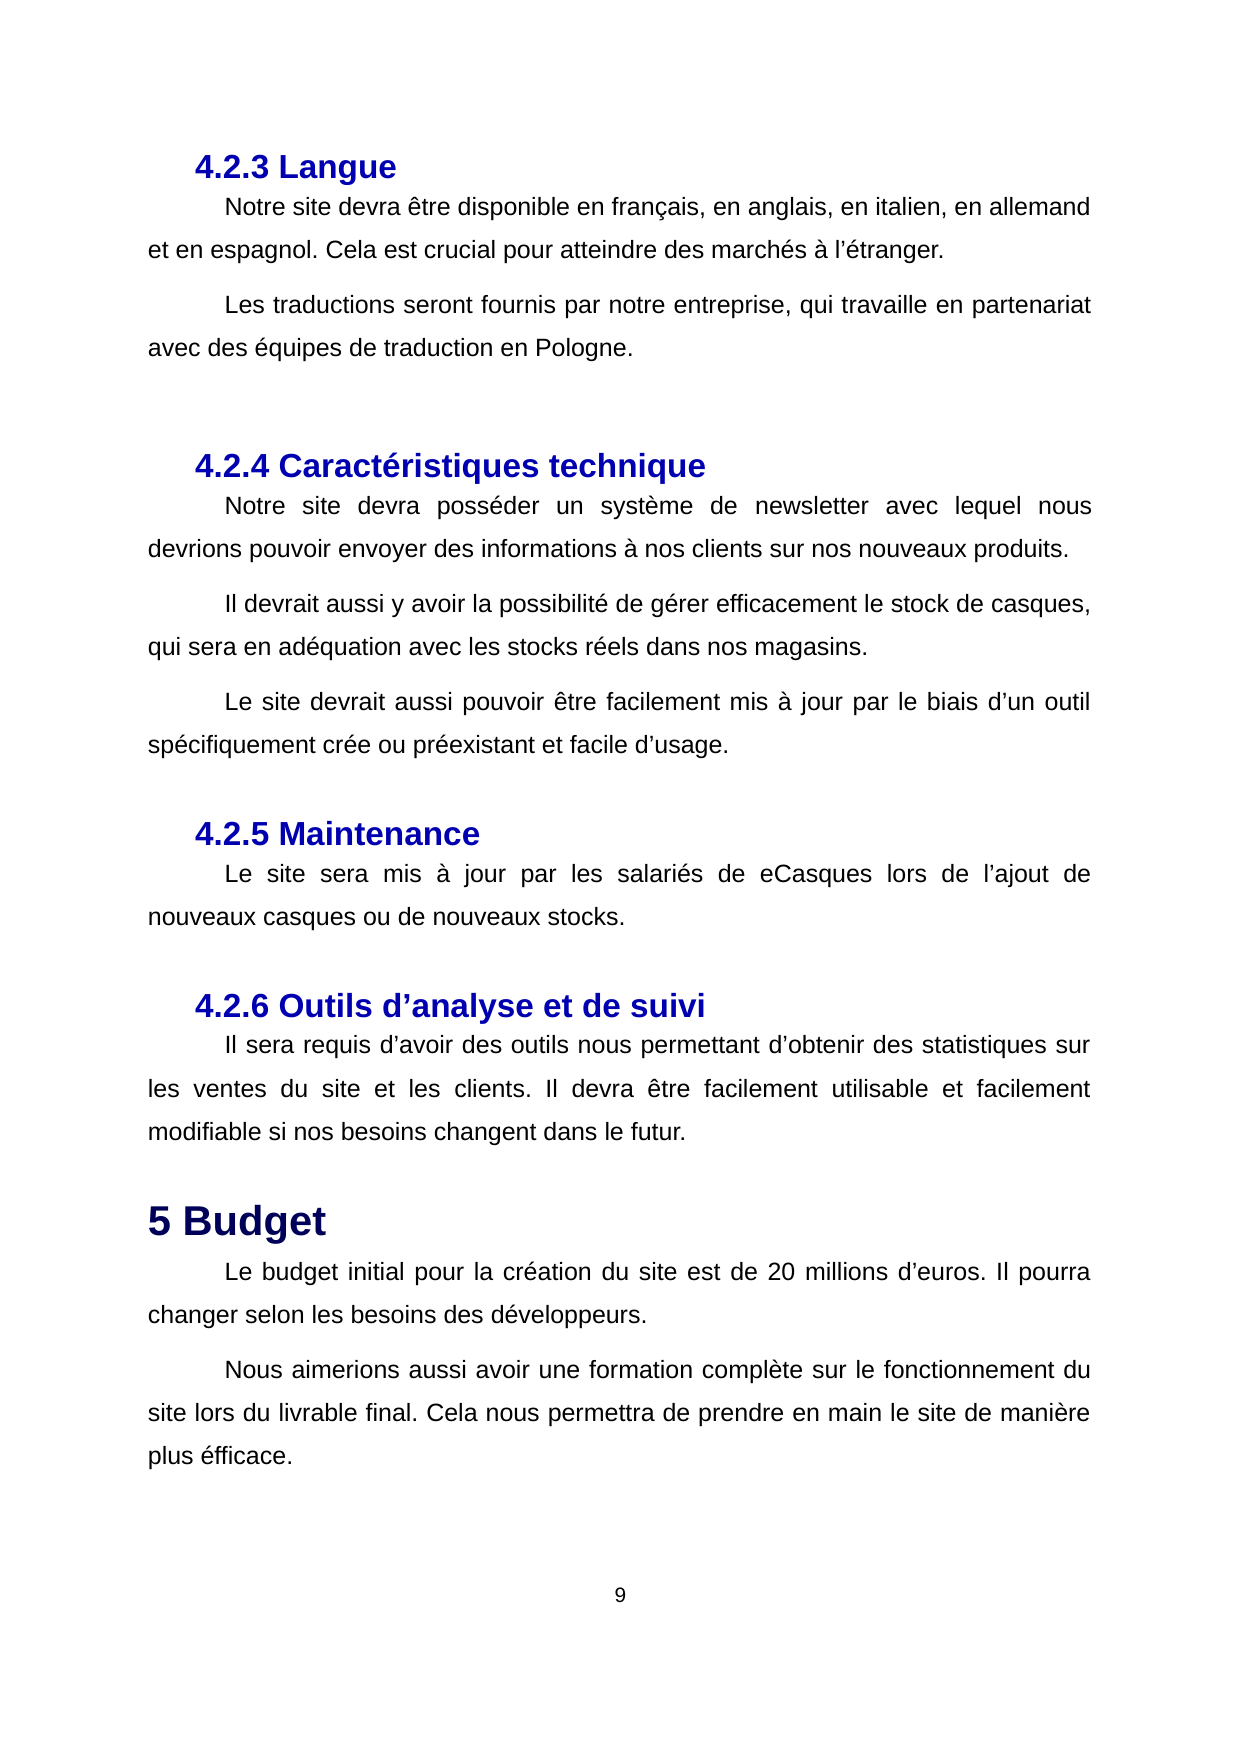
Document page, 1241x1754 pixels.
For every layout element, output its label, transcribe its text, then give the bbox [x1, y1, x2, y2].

text Le site devrait aussi pouvoir être facilement mis à jour par le biais d’un outil spécifiquement crée ou préexistant et facile d’usage. [148, 687, 1093, 758]
text Notre site devra posséder un système de newsletter avec lequel nous devrions pouvoir envoyer des informations à nos clients sur nos nouveaux produits. [148, 491, 1093, 562]
text Les traductions seront fournis par notre entreprise, qui travaille en partenariat avec des équipes de traduction en Pologne. [148, 290, 1093, 362]
text Notre site devra être disponible en français, en anglais, en italien, en allemand et en espagnol. Cela est crucial pour atteindre des marchés à l’étranger. [148, 192, 1093, 264]
subtitle Budget [148, 1197, 1093, 1244]
subtitle Maintenance [148, 814, 1093, 853]
subtitle Caractéristiques technique [148, 446, 1093, 485]
text Il sera requis d’avoir des outils nous permettant d’obtenir des statistiques sur les ventes du site et les clients. Il devra être facilement utilisable et facilement modifiable si nos besoins changent dans le futur. [148, 1030, 1093, 1145]
subtitle Outils d’analyse et de suivi [148, 986, 1093, 1024]
subtitle Langue [148, 148, 1093, 186]
text Le budget initial pour la création du site est de 20 millions d’euros. Il pourra changer selon les besoins des développeurs. [148, 1257, 1093, 1329]
text Nous aimerions aussi avoir une formation complète sur le fonctionnement du site lors du livrable final. Cela nous permettra de prendre en main le site de manière plus éfficace. [148, 1355, 1093, 1470]
text Le site sera mis à jour par les salariés de eCasques lors de l’ajout de nouveaux casques ou de nouveaux stocks. [148, 858, 1093, 930]
text Il devrait aussi y avoir la possibilité de gérer efficacement le stock de casques, qui sera en adéquation avec les stocks réels dans nos magasins. [148, 589, 1093, 661]
